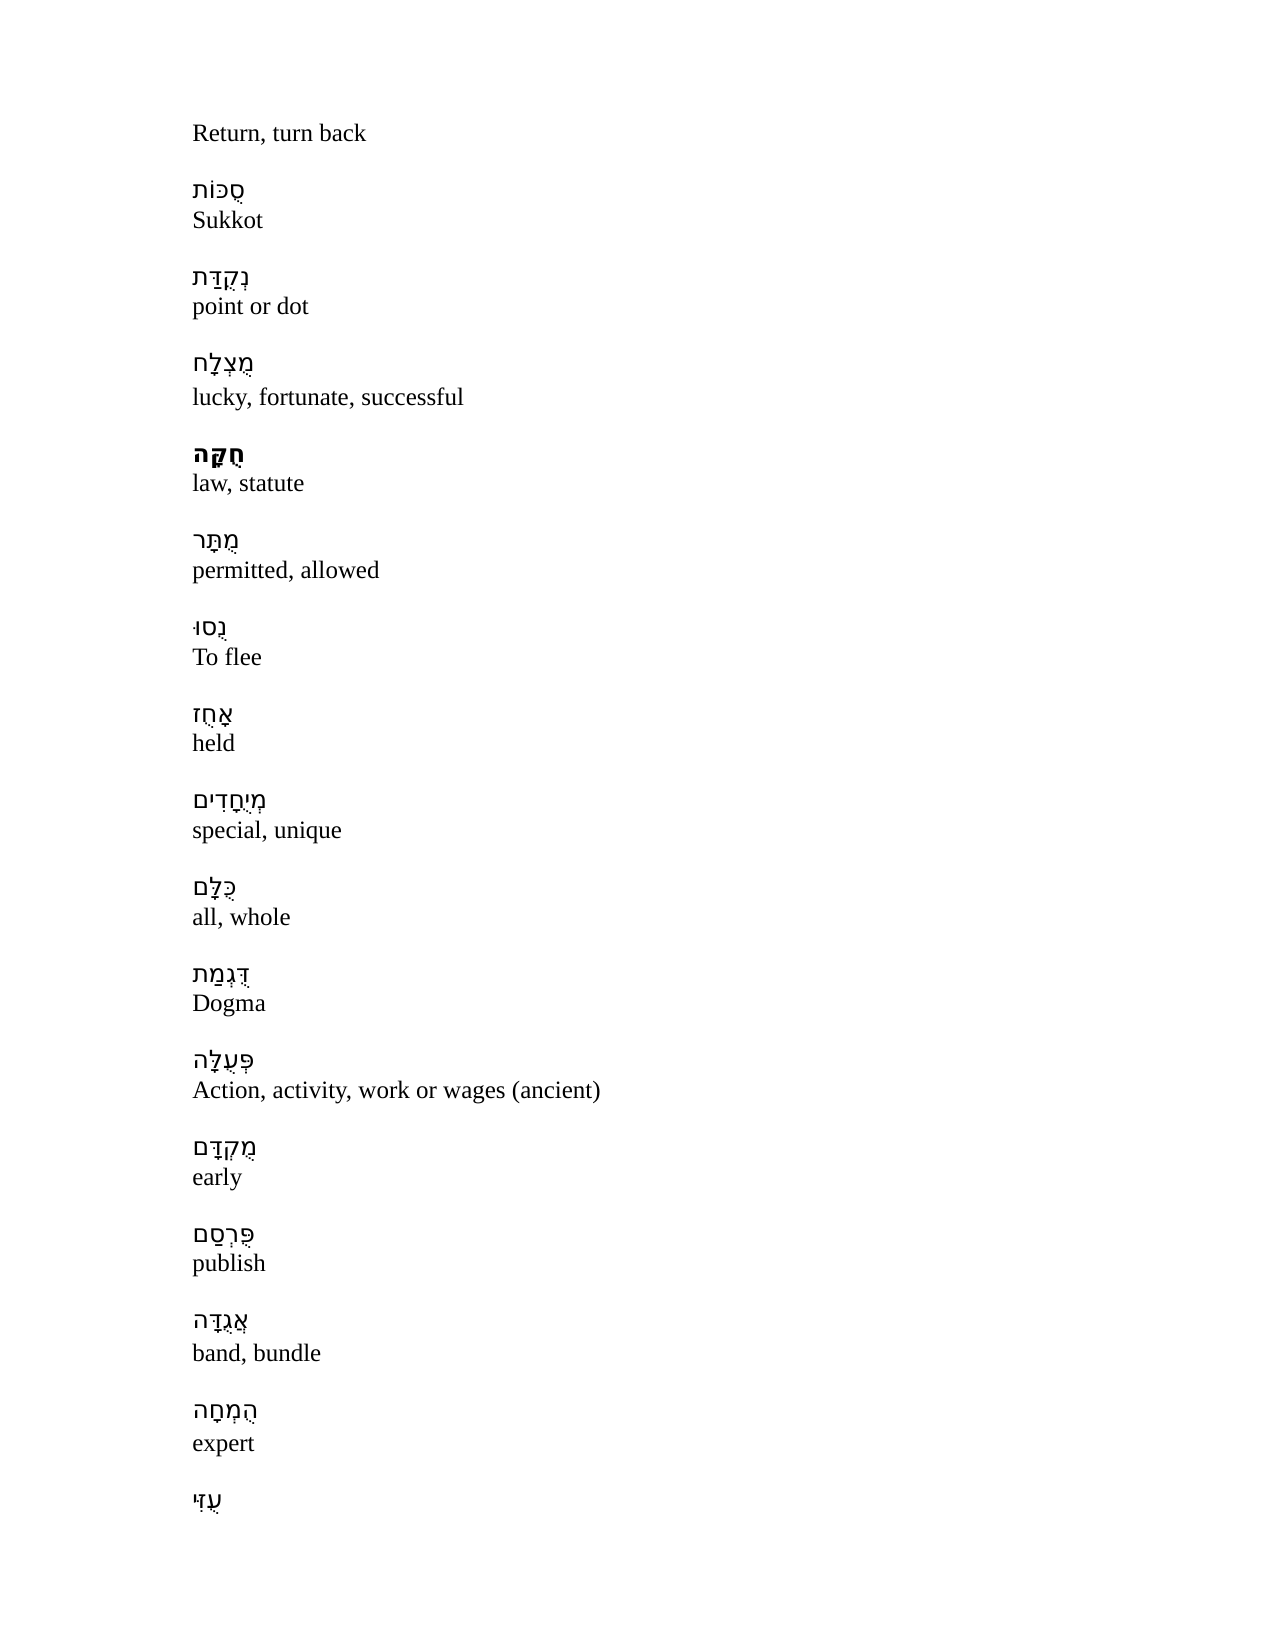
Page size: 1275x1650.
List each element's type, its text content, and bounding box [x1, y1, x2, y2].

text מֻקְדָּם [192, 1132, 1157, 1162]
text publish [192, 1248, 1157, 1277]
text law, statute [192, 468, 1157, 497]
text Action, activity, work or wages (ancient) [192, 1075, 1157, 1104]
text early [192, 1162, 1157, 1190]
text מֻצְלָח [192, 349, 1157, 382]
text עֻזִּי [192, 1486, 1157, 1518]
text To flee [192, 642, 1157, 670]
text הֻמְחָה [192, 1396, 1157, 1428]
text נְקֻדַּת [192, 262, 1157, 291]
text פֻּרְסַם [192, 1219, 1157, 1248]
text special, unique [192, 815, 1157, 844]
text point or dot [192, 291, 1157, 320]
text פְּעֻלָּה [192, 1046, 1157, 1075]
text נֻסוּ [192, 612, 1157, 642]
text אָחֻז [192, 699, 1157, 728]
text lucky, fortunate, successful [192, 382, 1157, 410]
text סֻכּוֹת [192, 176, 1157, 205]
text permitted, allowed [192, 555, 1157, 584]
text band, bundle [192, 1338, 1157, 1367]
text מֻתָּר [192, 526, 1157, 555]
text held [192, 728, 1157, 757]
text Sukkot [192, 205, 1157, 233]
text all, whole [192, 902, 1157, 930]
text מְיֻחָדִים [192, 786, 1157, 815]
text דֻּגְמַת [192, 959, 1157, 988]
text חֻקָּה [192, 439, 1157, 468]
text expert [192, 1428, 1157, 1457]
text כֻּלָּם [192, 872, 1157, 902]
text אֲגֻדָּה [192, 1306, 1157, 1338]
text Return, turn back [192, 118, 1157, 147]
text Dogma [192, 988, 1157, 1017]
